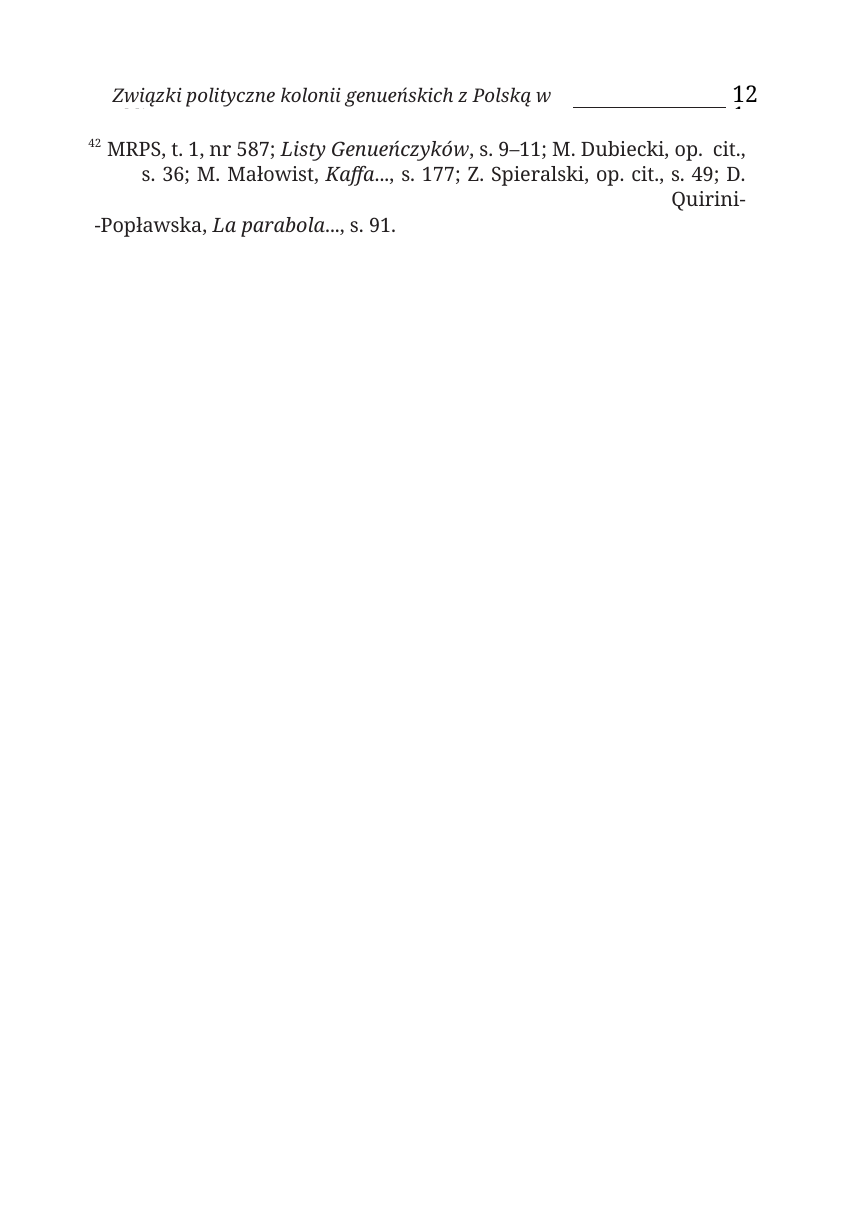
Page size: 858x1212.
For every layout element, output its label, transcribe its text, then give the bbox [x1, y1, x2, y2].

text -Popławska, La parabola..., s. 91. [94, 212, 774, 237]
text s. 36; M. Małowist, Kaffa..., s. 177; Z. Spieralski, op. cit., s. 49; D. Quirini- [83, 162, 745, 212]
text 42 MRPS, t. 1, nr 587; Listy Genueńczyków, s. 9–11; M. Dubiecki, op. cit., [83, 136, 745, 162]
